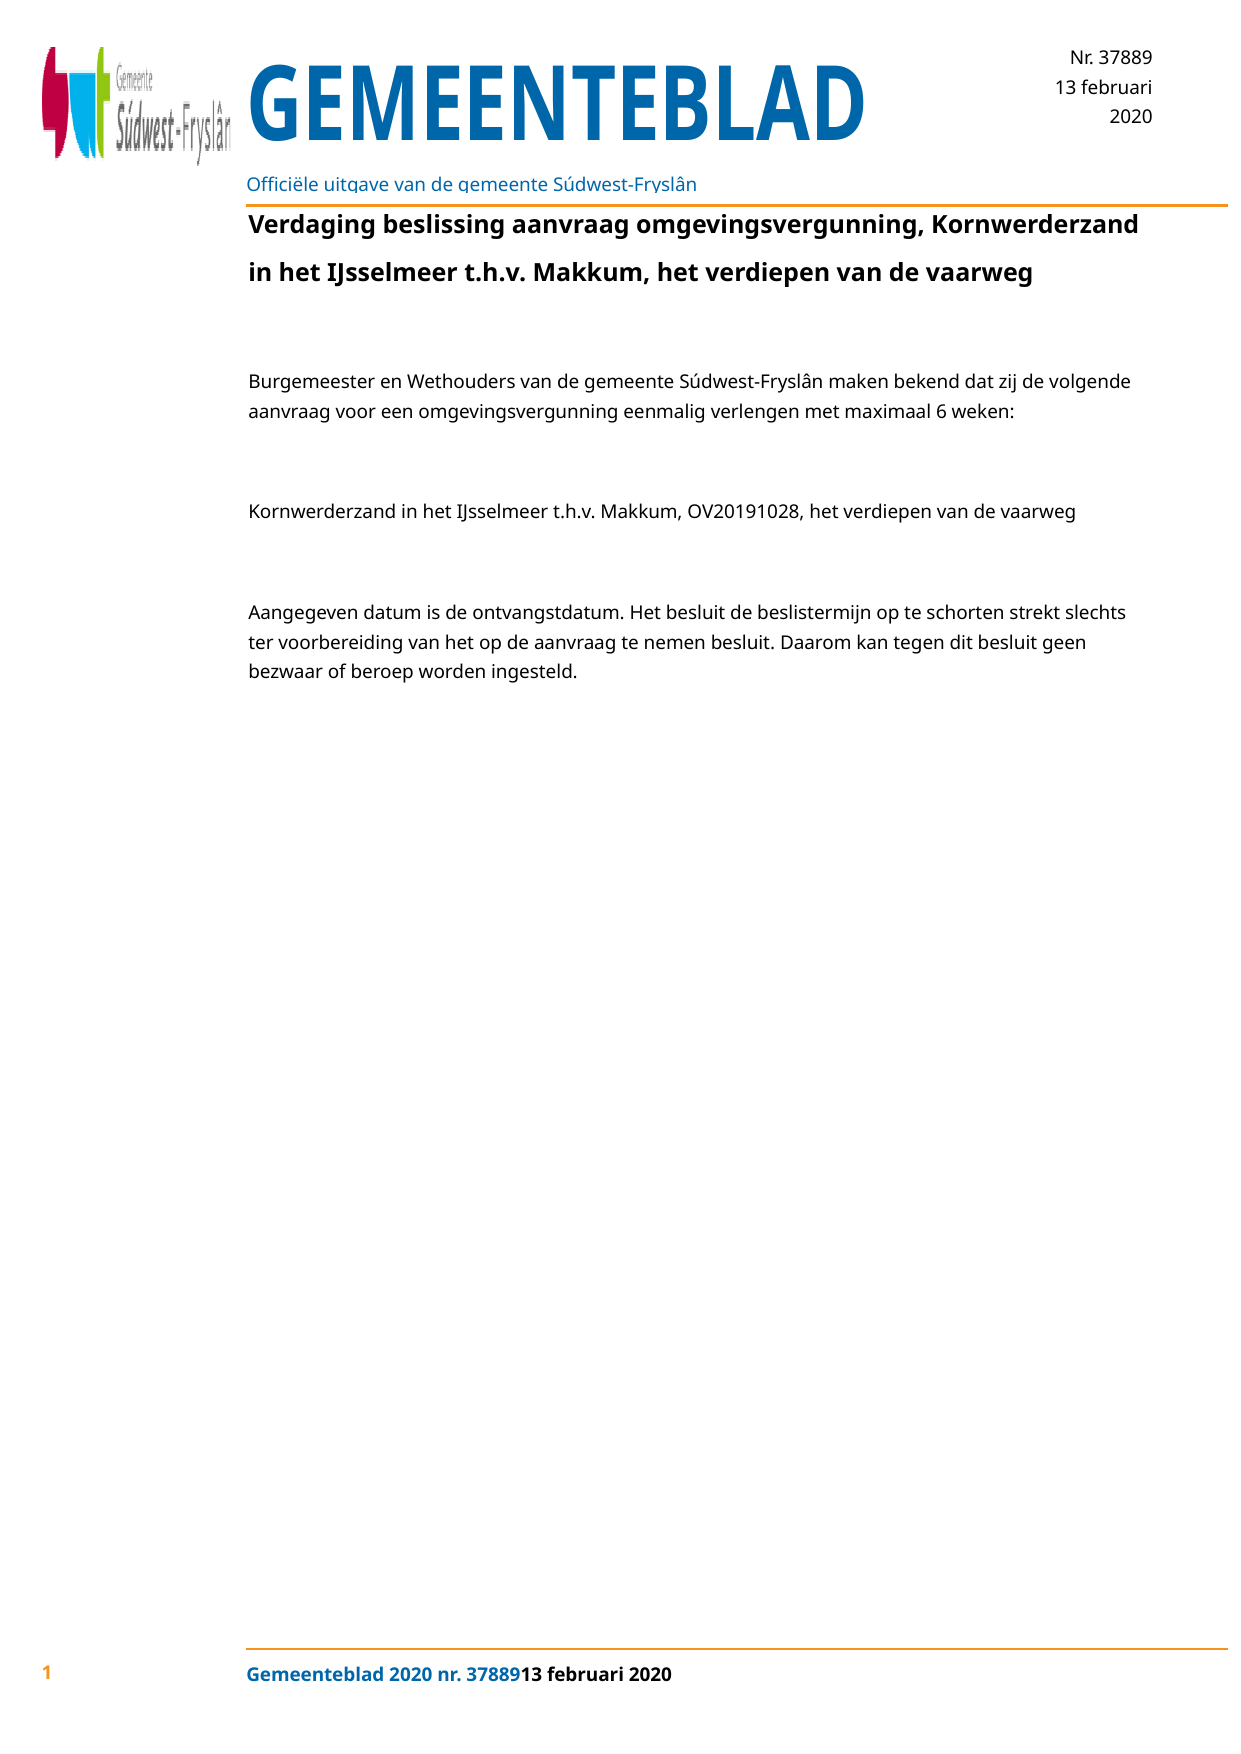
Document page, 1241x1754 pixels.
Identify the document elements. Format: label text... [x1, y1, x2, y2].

text Burgemeester en Wethouders van de gemeente Súdwest-Fryslân maken bekend dat zij de volgende aanvraag voor een omgevingsvergunning eenmalig verlengen met maximaal 6 weken: [248, 368, 1152, 424]
text Verdaging beslissing aanvraag omgevingsvergunning, Kornwerderzand in het IJsselmeer t.h.v. Makkum, het verdiepen van de vaarweg [248, 207, 1152, 288]
picture [41, 47, 231, 172]
text Kornwerderzand in het IJsselmeer t.h.v. Makkum, OV20191028, het verdiepen van de vaarweg [248, 499, 1152, 524]
text Aangegeven datum is de ontvangstdatum. Het besluit de beslistermijn op te schorten strekt slechts ter voorbereiding van het op de aanvraag te nemen besluit. Daarom kan tegen dit besluit geen bezwaar of beroep worden ingesteld. [248, 599, 1152, 684]
